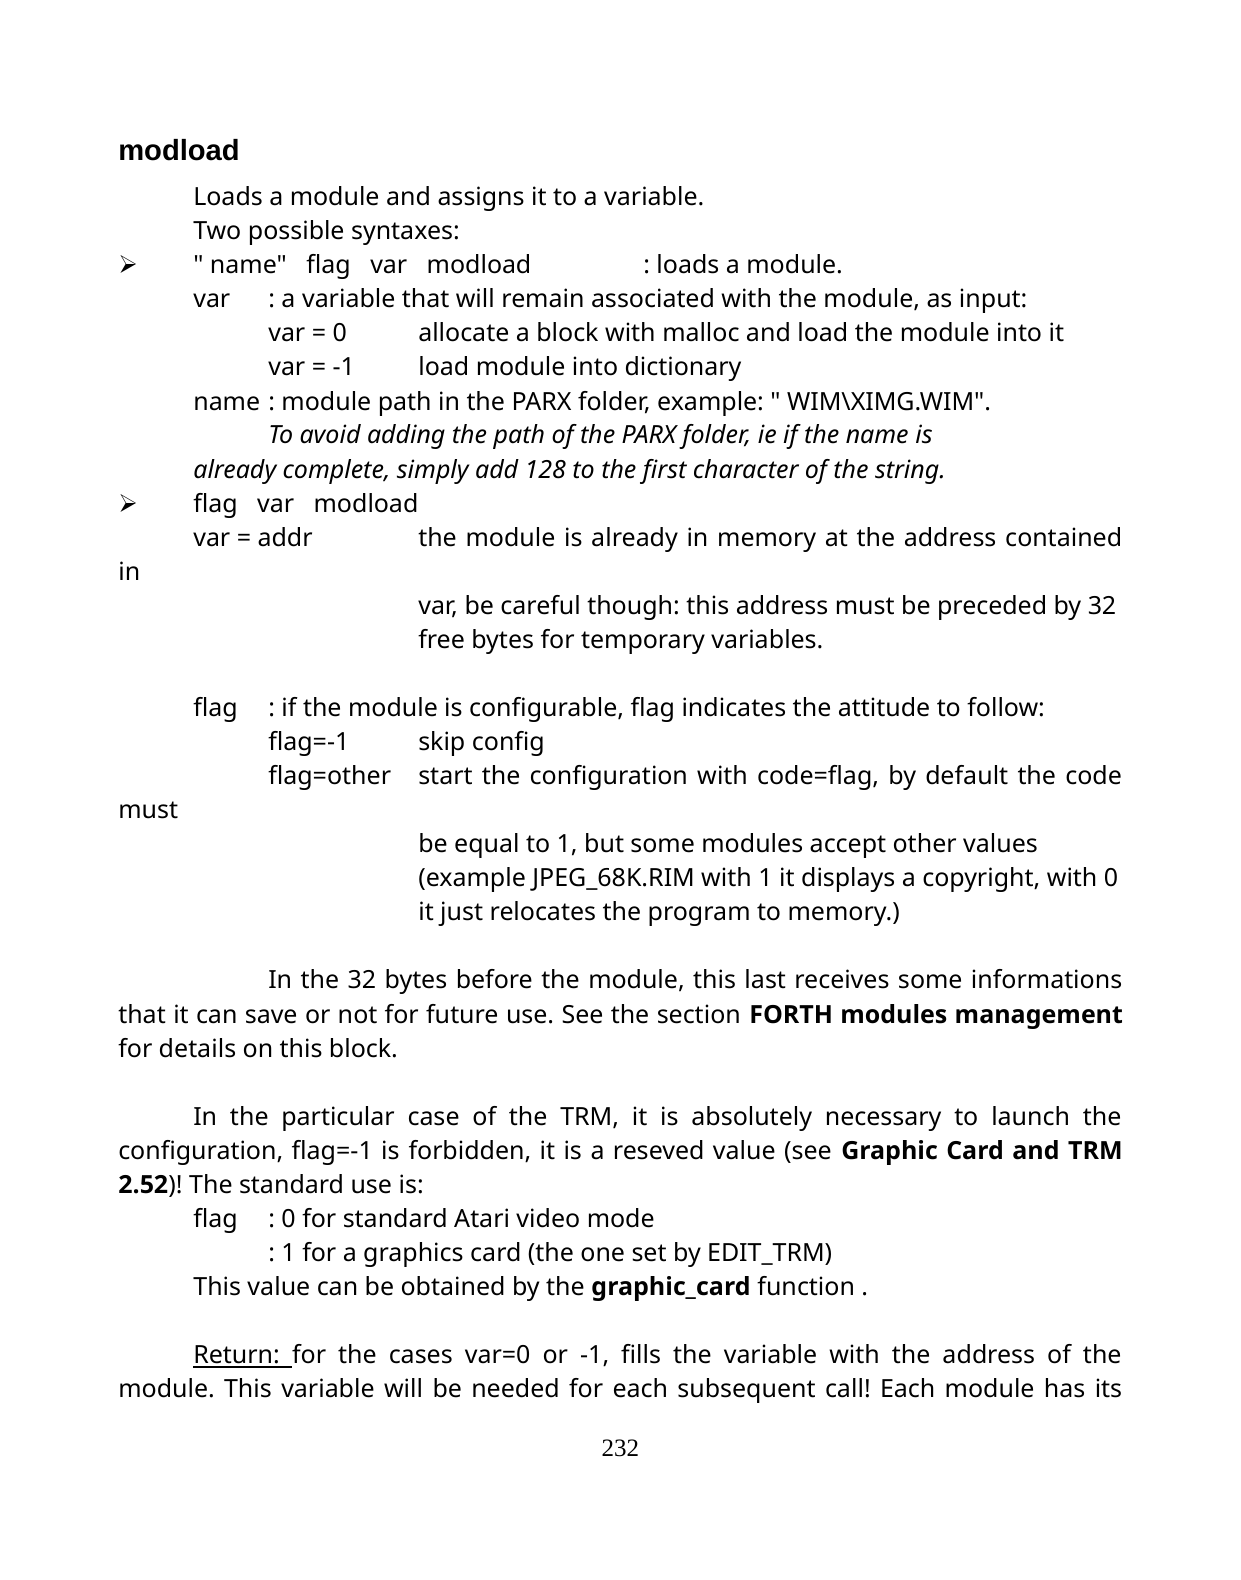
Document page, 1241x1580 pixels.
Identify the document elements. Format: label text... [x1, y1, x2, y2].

text In the 32 bytes before the module, this last receives some informations that it can save or not for future use. See the section FORTH modules management for details on this block. [118, 962, 1123, 1064]
list flag var modload [118, 485, 1123, 519]
text flag : 0 for standard Atari video mode [118, 1201, 1123, 1235]
text name : module path in the PARX folder, example: " WIM\XIMG.WIM". [118, 383, 1123, 417]
text var = addr the module is already in memory at the address contained in [118, 519, 1123, 587]
text var = 0 allocate a block with malloc and load the module into it [118, 315, 1123, 349]
text var, be careful though: this address must be preceded by 32 [118, 587, 1123, 622]
text flag=-1 skip config [118, 724, 1123, 758]
subtitle modload [118, 133, 1122, 166]
text var = -1 load module into dictionary [118, 349, 1123, 383]
text Loads a module and assigns it to a variable. [118, 179, 1123, 213]
text var : a variable that will remain associated with the module, as input: [118, 281, 1123, 315]
text it just relocates the program to memory.) [118, 894, 1123, 928]
text To avoid adding the path of the PARX folder, ie if the name is already complete, simply add 128 to the first character of the string. [118, 417, 1123, 485]
text In the particular case of the TRM, it is absolutely necessary to launch the configuration, flag=-1 is forbidden, it is a reseved value (see Graphic Card and TRM 2.52)! The standard use is: [118, 1098, 1123, 1201]
text : 1 for a graphics card (the one set by EDIT_TRM) [118, 1235, 1123, 1269]
text (example JPEG_68K.RIM with 1 it displays a copyright, with 0 [118, 860, 1123, 894]
text This value can be obtained by the graphic_card function . [118, 1269, 1123, 1303]
text flag=other start the configuration with code=flag, by default the code must [118, 758, 1123, 826]
list " name" flag var modload : loads a module. [118, 247, 1123, 281]
text be equal to 1, but some modules accept other values [118, 826, 1123, 860]
text Two possible syntaxes: [118, 213, 1123, 247]
text free bytes for temporary variables. [118, 622, 1123, 656]
text flag : if the module is configurable, flag indicates the attitude to follow: [118, 690, 1123, 724]
text Return: for the cases var=0 or -1, fills the variable with the address of the module. This variable will be needed for each subsequent call! Each module has its [118, 1337, 1123, 1405]
